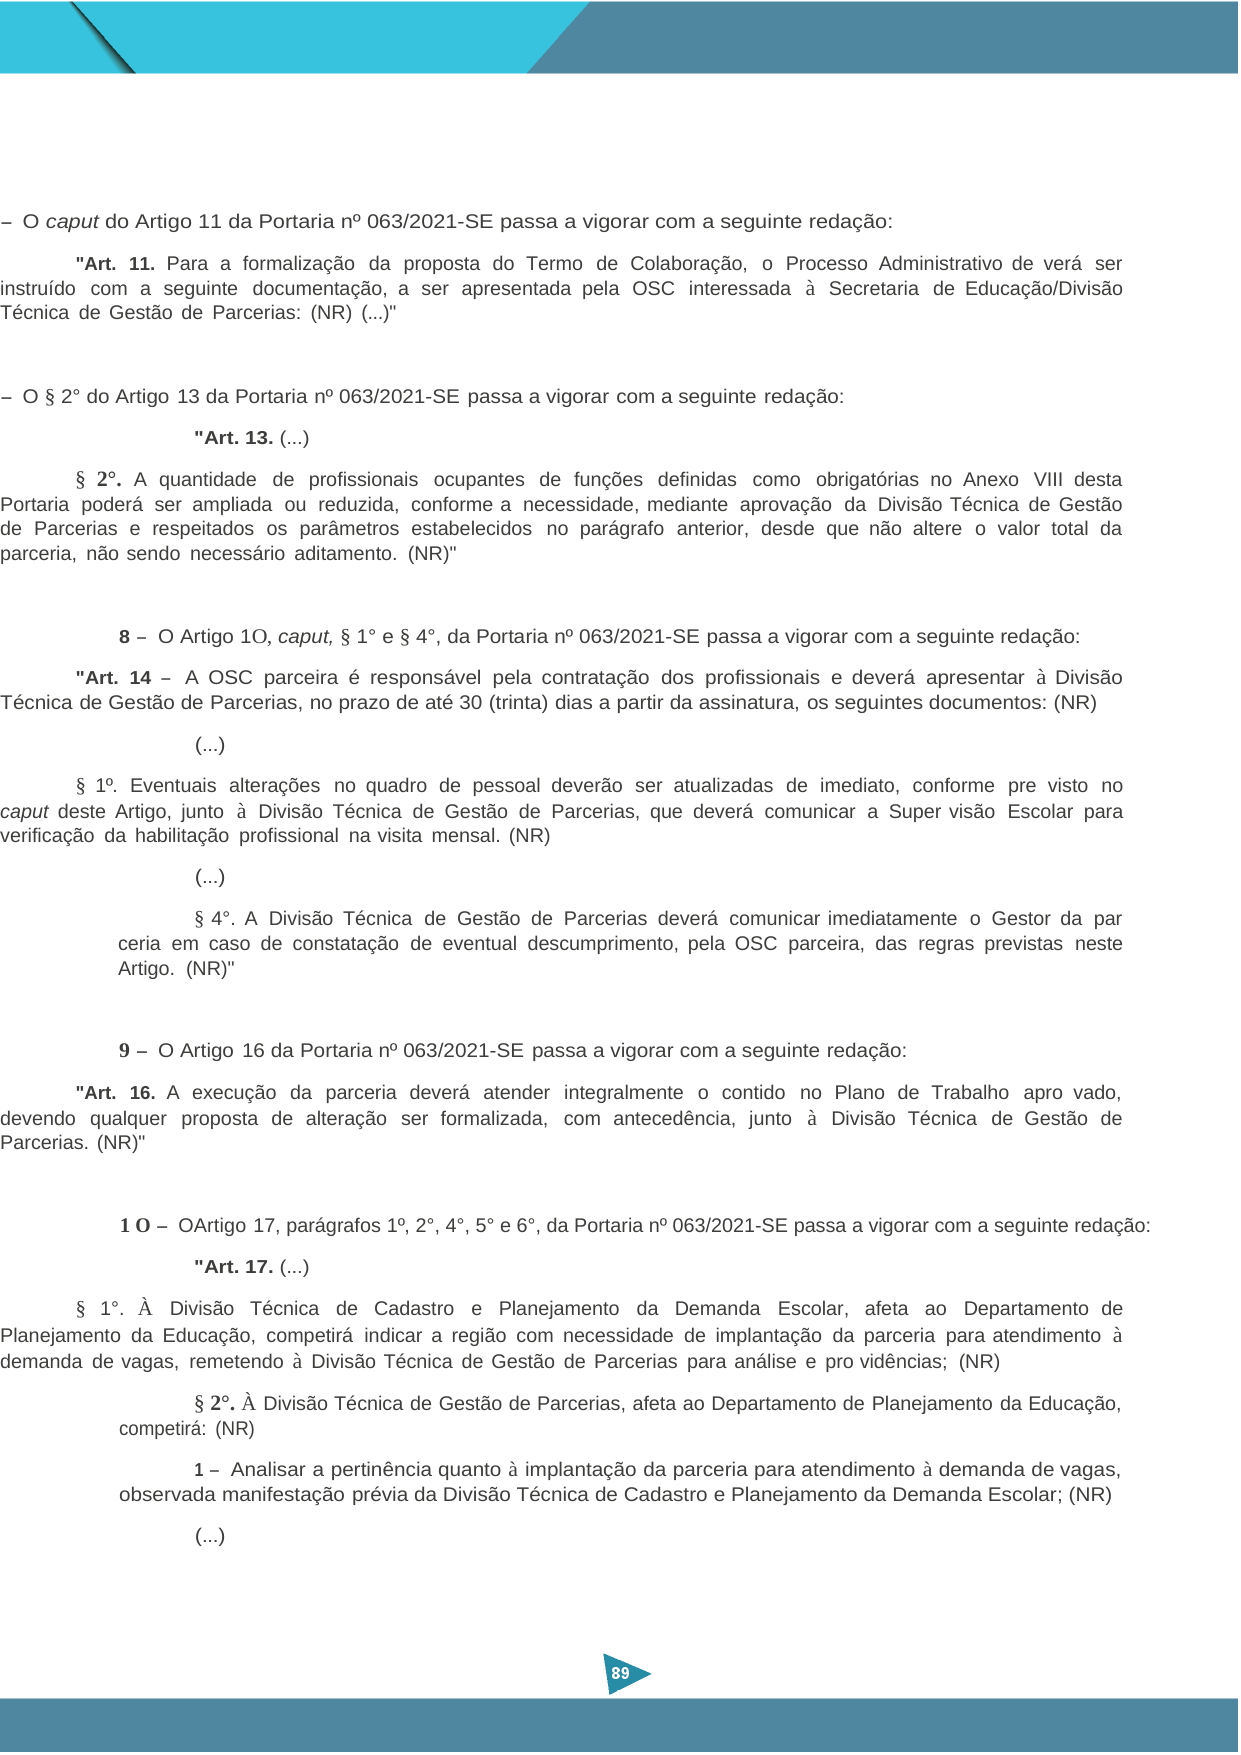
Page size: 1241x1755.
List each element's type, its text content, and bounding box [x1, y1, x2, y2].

text "Art. 17. (...) [194, 1256, 1241, 1278]
list - O caput do Artigo 11 da Portaria nº 063/2021-SE passa a vigorar com a seguinte redação: [0, 209, 1241, 233]
list - O § 2° do Artigo 13 da Portaria nº 063/2021-SE passa a vigorar com a seguinte redação: [0, 383, 1241, 408]
text "Art. 16. A execução da parceria deverá atender integralmente o contido no Plano de Trabalho apro­ vado, devendo qualquer proposta de alteração ser formalizada, com antecedência, junto à Divisão Técnica de Gestão de Parcerias. (NR)" [0, 1081, 1123, 1153]
text "Art. 13. (...) [194, 427, 1241, 448]
text § 2°. A quantidade de profissionais ocupantes de funções definidas como obrigatórias no Anexo VIII desta Portaria poderá ser ampliada ou reduzida, conforme a necessidade, mediante aprovação da Divisão Técnica de Gestão de Parcerias e respeitados os parâmetros estabelecidos no parágrafo anterior, desde que não altere o valor total da parceria, não sendo necessário aditamento. (NR)" [0, 466, 1123, 564]
text 9 - O Artigo 16 da Portaria nº 063/2021-SE passa a vigorar com a seguinte redação: [119, 1038, 1241, 1062]
text "Art. 11. Para a formalização da proposta do Termo de Colaboração, o Processo Administrativo de­ verá ser instruído com a seguinte documentação, a ser apresentada pela OSC interessada à Secretaria de Educação/Divisão Técnica de Gestão de Parcerias: (NR) (...)" [0, 251, 1123, 324]
text "Art. 14 - A OSC parceira é responsável pela contratação dos profissionais e deverá apresentar à Divisão Técnica de Gestão de Parcerias, no prazo de até 30 (trinta) dias a partir da assinatura, os seguintes documentos: (NR) [0, 664, 1123, 713]
text 1 - Analisar a pertinência quanto à implantação da parceria para atendimento à demanda de vagas, observada manifestação prévia da Divisão Técnica de Cadastro e Planejamento da Demanda Escolar; (NR) [119, 1457, 1122, 1505]
text (...) [194, 733, 1241, 755]
text § 4°. A Divisão Técnica de Gestão de Parcerias deverá comunicar imediatamente o Gestor da par­ ceria em caso de constatação de eventual descumprimento, pela OSC parceira, das regras previstas neste Artigo. (NR)" [118, 906, 1123, 979]
text 8 - O Artigo 1O, caput, § 1° e § 4°, da Portaria nº 063/2021-SE passa a vigorar com a seguinte redação: [119, 623, 1241, 648]
text 1 O - OArtigo 17, parágrafos 1º, 2°, 4°, 5° e 6°, da Portaria nº 063/2021-SE passa a vigorar com a seguinte redação: [119, 1213, 1241, 1237]
text (...) [194, 1524, 1241, 1547]
text § 2°. À Divisão Técnica de Gestão de Parcerias, afeta ao Departamento de Planejamento da Educação, competirá: (NR) [119, 1390, 1122, 1439]
text § 1º. Eventuais alterações no quadro de pessoal deverão ser atualizadas de imediato, conforme pre­ visto no caput deste Artigo, junto à Divisão Técnica de Gestão de Parcerias, que deverá comunicar a Super­ visão Escolar para verificação da habilitação profissional na visita mensal. (NR) [0, 773, 1123, 847]
text (...) [194, 865, 1241, 888]
text § 1°. À Divisão Técnica de Cadastro e Planejamento da Demanda Escolar, afeta ao Departamento de Planejamento da Educação, competirá indicar a região com necessidade de implantação da parceria para atendimento à demanda de vagas, remetendo à Divisão Técnica de Gestão de Parcerias para análise e pro­ vidências; (NR) [0, 1296, 1123, 1373]
